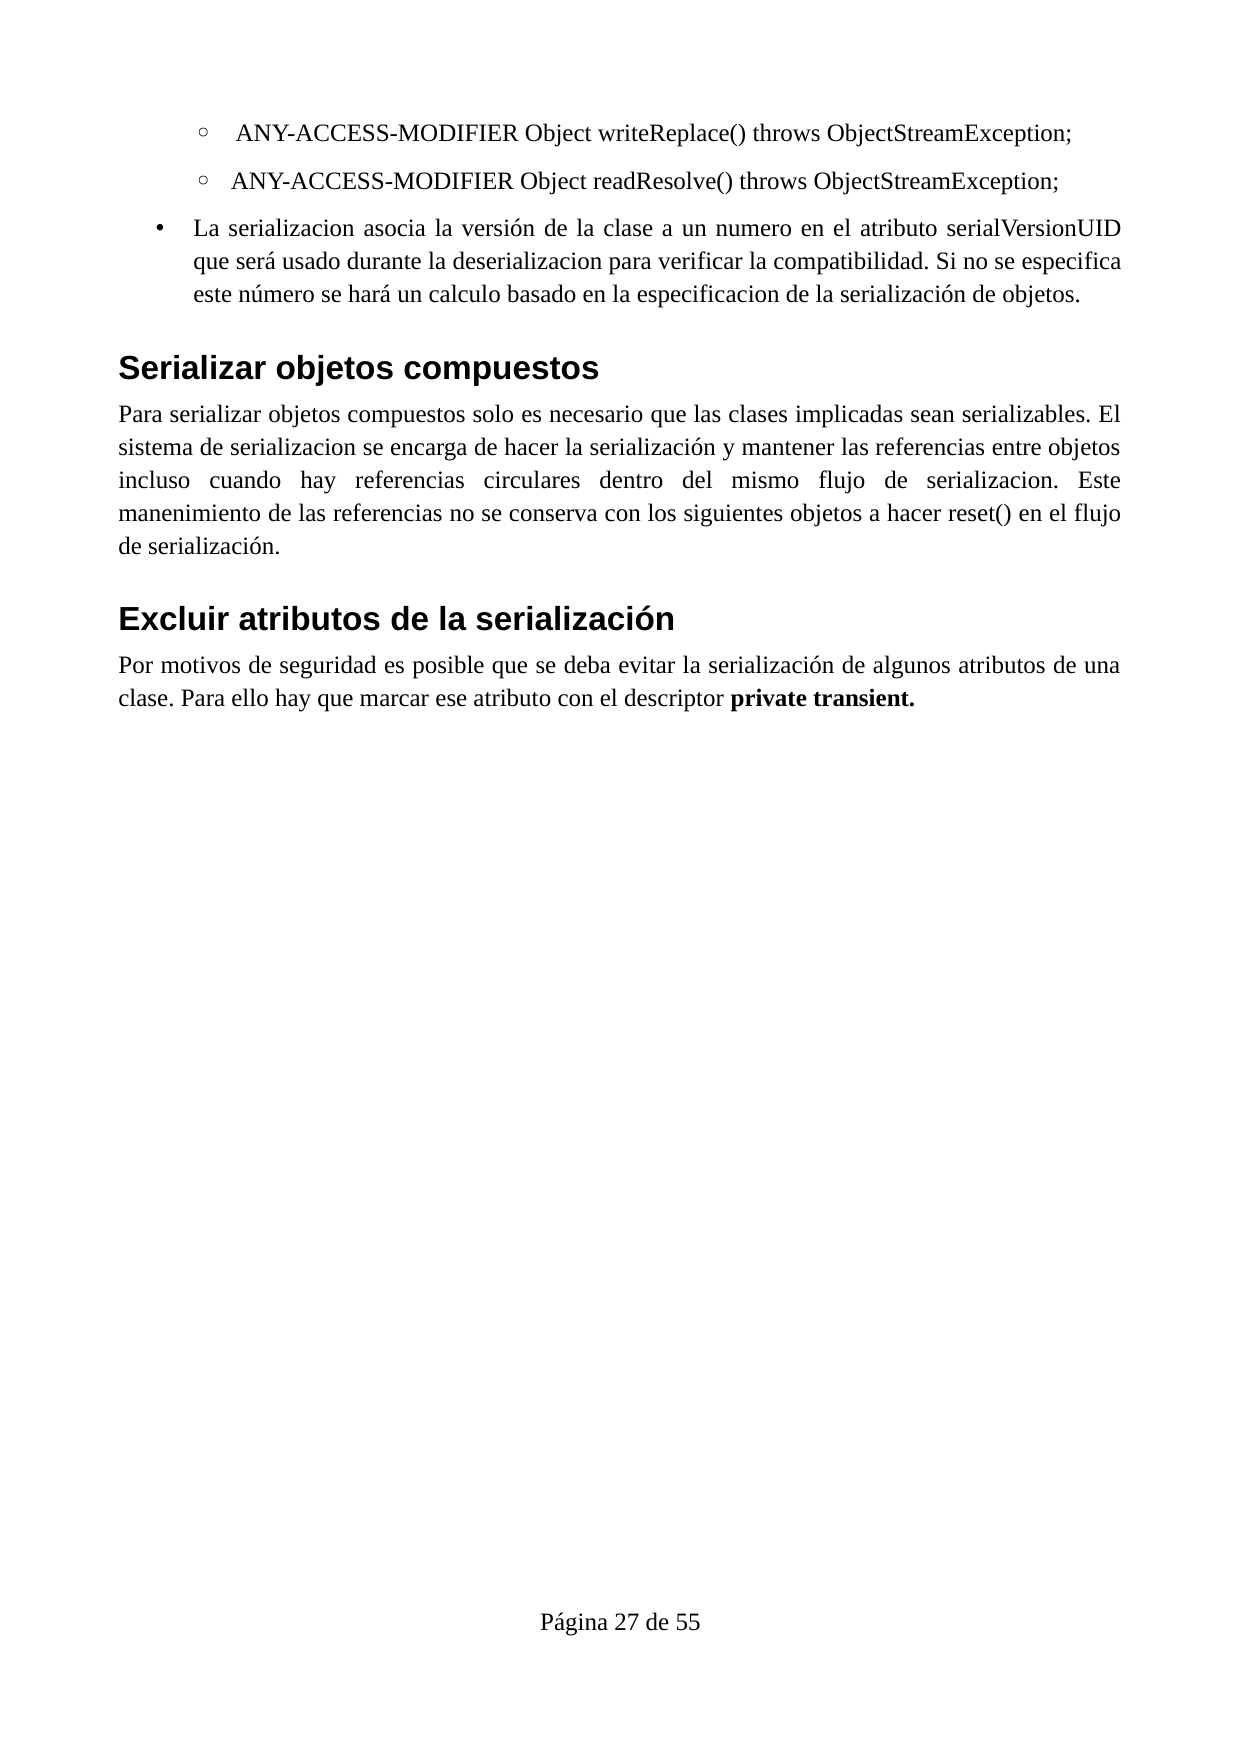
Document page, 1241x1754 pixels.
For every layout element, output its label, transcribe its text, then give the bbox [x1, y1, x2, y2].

list ANY-ACCESS-MODIFIER Object writeReplace() throws ObjectStreamException; [193, 118, 1122, 147]
text Por motivos de seguridad es posible que se deba evitar la serialización de algunos atributos de una clase. Para ello hay que marcar ese atributo con el descriptor private transient. [118, 650, 1122, 712]
list ANY-ACCESS-MODIFIER Object readResolve() throws ObjectStreamException; [193, 166, 1122, 194]
text Para serializar objetos compuestos solo es necesario que las clases implicadas sean serializables. El sistema de serializacion se encarga de hacer la serialización y mantener las referencias entre objetos incluso cuando hay referencias circulares dentro del mismo flujo de serializacion. Este manenimiento de las referencias no se conserva con los siguientes objetos a hacer reset() en el flujo de serialización. [118, 399, 1122, 559]
subtitle Excluir atributos de la serialización [118, 599, 1122, 638]
subtitle Serializar objetos compuestos [118, 348, 1122, 386]
list La serializacion asocia la versión de la clase a un numero en el atributo serialVersionUID que será usado durante la deserializacion para verificar la compatibilidad. Si no se especifica este número se hará un calculo basado en la especificacion de la serialización de objetos. [156, 213, 1122, 308]
